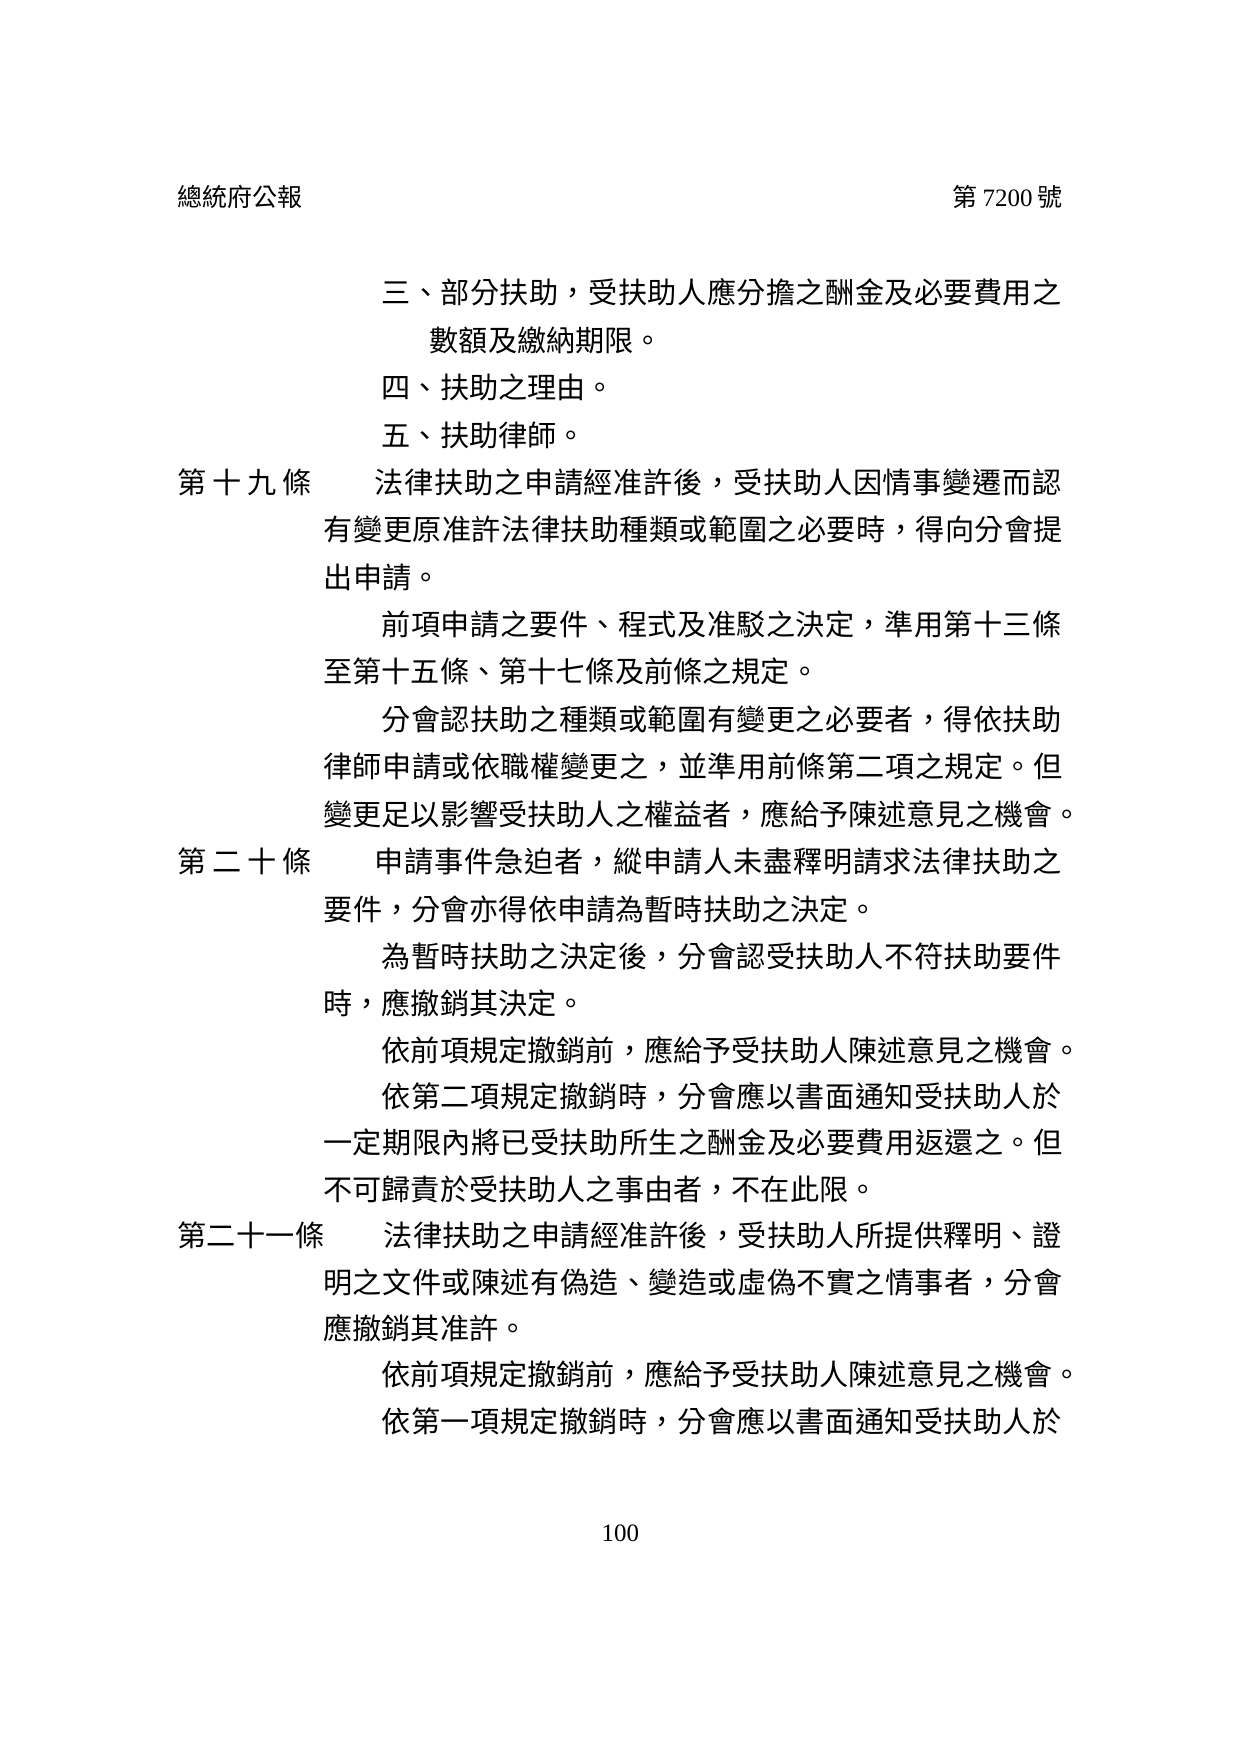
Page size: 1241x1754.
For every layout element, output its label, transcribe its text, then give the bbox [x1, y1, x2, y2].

text 依第二項規定撤銷時，分會應以書面通知受扶助人於一定期限內將已受扶助所生之酬金及必要費用返還之。但不可歸責於受扶助人之事由者，不在此限。 [323, 1071, 1063, 1209]
text 第二十一條 法律扶助之申請經准許後，受扶助人所提供釋明、證明之文件或陳述有偽造、變造或虛偽不實之情事者，分會應撤銷其准許。 [177, 1209, 1063, 1349]
text 四、扶助之理由。 [381, 361, 1063, 408]
text 第二十條 申請事件急迫者，縱申請人未盡釋明請求法律扶助之要件，分會亦得依申請為暫時扶助之決定。 [177, 834, 1063, 929]
text 分會認扶助之種類或範圍有變更之必要者，得依扶助律師申請或依職權變更之，並準用前條第二項之規定。但變更足以影響受扶助人之權益者，應給予陳述意見之機會。 [323, 692, 1063, 834]
text 三、部分扶助，受扶助人應分擔之酬金及必要費用之數額及繳納期限。 [381, 266, 1063, 361]
text 依前項規定撤銷前，應給予受扶助人陳述意見之機會。 [381, 1349, 1063, 1395]
text 第十九條 法律扶助之申請經准許後，受扶助人因情事變遷而認有變更原准許法律扶助種類或範圍之必要時，得向分會提出申請。 [177, 455, 1063, 598]
text 依第一項規定撤銷時，分會應以書面通知受扶助人於 [323, 1395, 1063, 1441]
text 為暫時扶助之決定後，分會認受扶助人不符扶助要件時，應撤銷其決定。 [323, 929, 1063, 1024]
text 五、扶助律師。 [381, 408, 1063, 455]
text 依前項規定撤銷前，應給予受扶助人陳述意見之機會。 [323, 1024, 1063, 1071]
text 前項申請之要件、程式及准駁之決定，準用第十三條至第十五條、第十七條及前條之規定。 [323, 598, 1063, 692]
